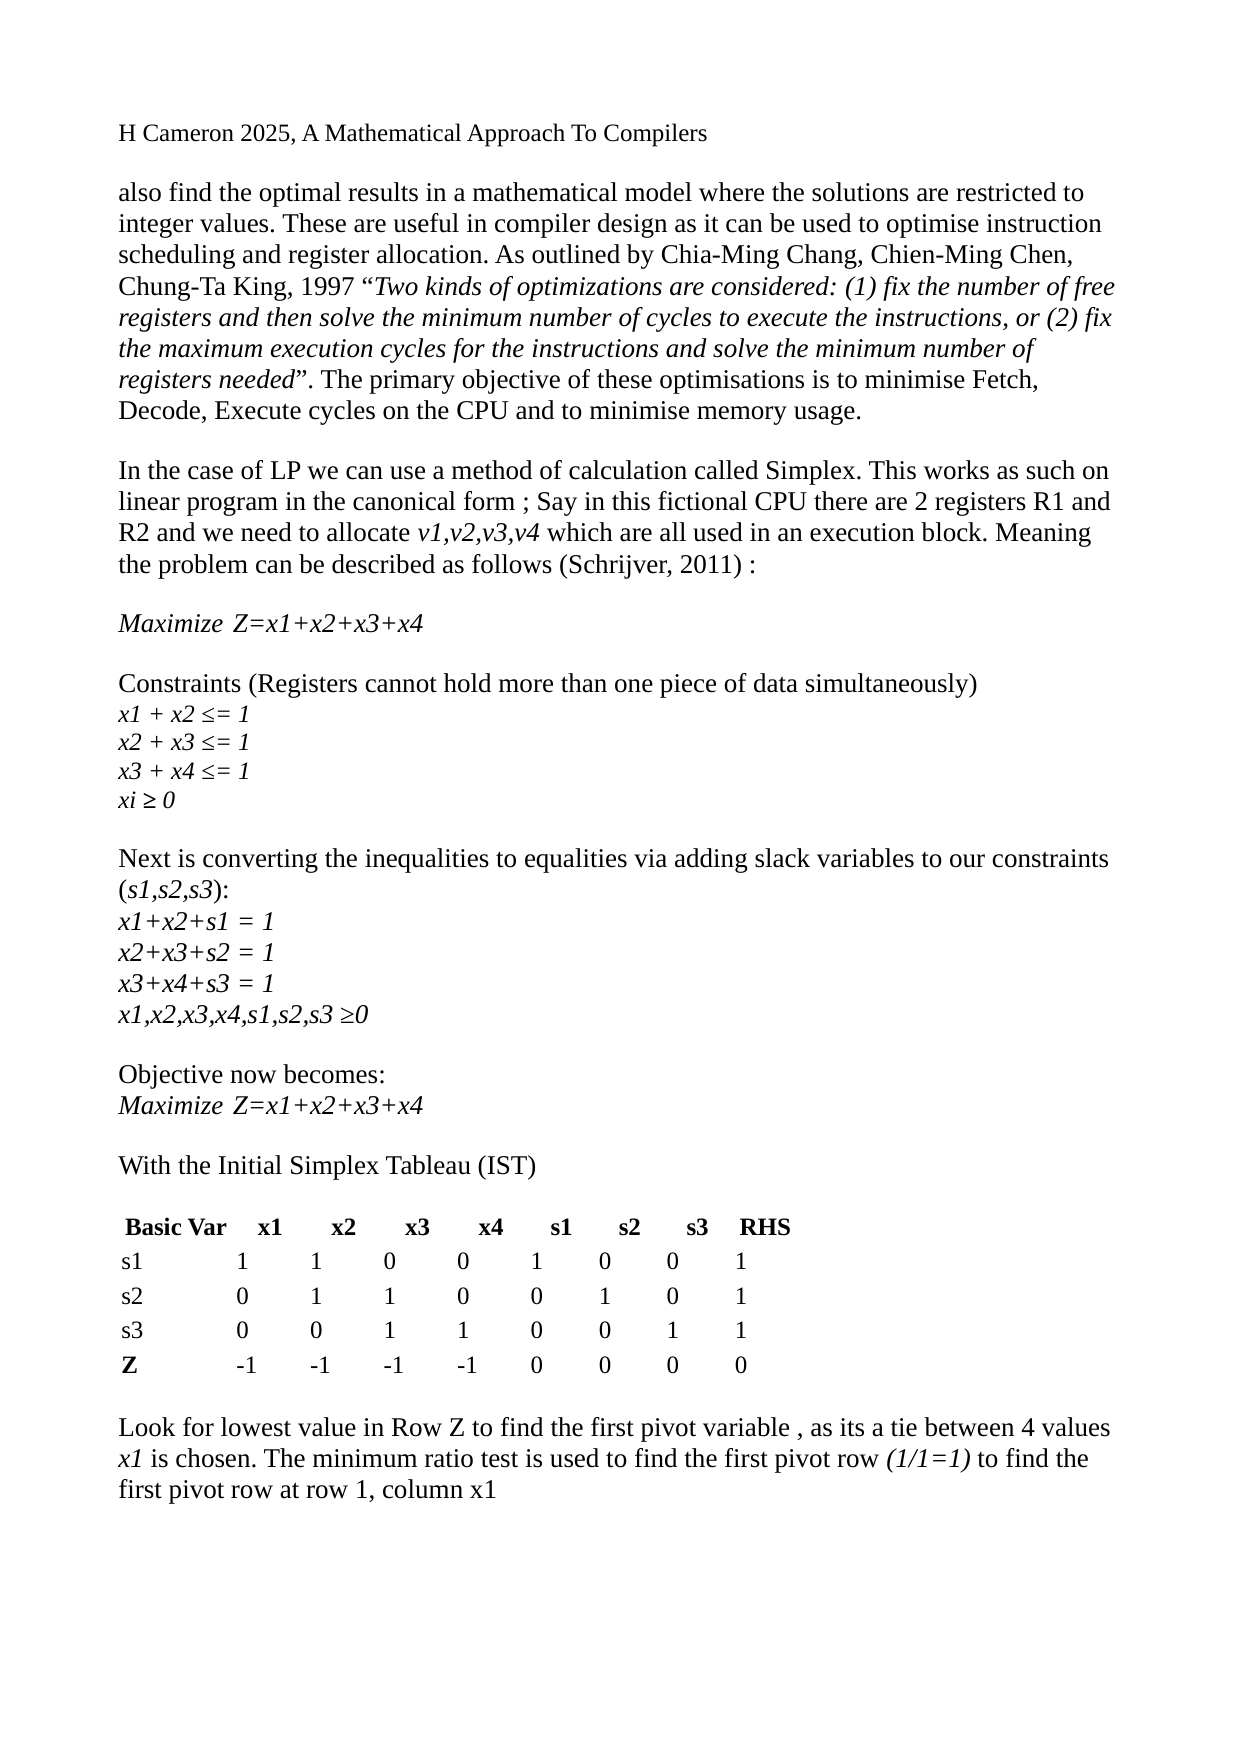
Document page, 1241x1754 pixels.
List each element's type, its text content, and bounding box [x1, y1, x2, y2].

table_header s1 [528, 1209, 596, 1243]
table_header s3 [664, 1209, 732, 1243]
table_cell -1 [380, 1347, 454, 1382]
table_cell s1 [118, 1244, 233, 1278]
text Constraints (Registers cannot hold more than one piece of data simultaneously) [118, 667, 1122, 699]
table_cell 0 [596, 1244, 663, 1278]
text x2 + x3 ≤= 1 [118, 727, 1122, 756]
text Maximize Z=x1​+x2​+x3​+x4 [118, 608, 1122, 639]
table_cell 1 [528, 1244, 596, 1278]
text x2​+x3​+s2​ = 1 [118, 936, 1122, 967]
text x1​+x2​+s1 = 1​ [118, 905, 1122, 936]
table_cell 0 [664, 1347, 732, 1382]
table_cell 0 [454, 1244, 527, 1278]
table_cell 1 [380, 1278, 454, 1313]
table_cell 1 [380, 1313, 454, 1347]
table_cell s3 [118, 1313, 233, 1347]
table_header s2 [596, 1209, 663, 1243]
text x1 + x2 ≤= 1 [118, 699, 1122, 727]
table_header x4 [454, 1209, 527, 1243]
text In the case of LP we can use a method of calculation called Simplex. This works as such on linear program in the canonical form ; Say in this fictional CPU there are 2 registers R1 and R2 and we need to allocate v1​,v2​,v3​,v4 which are all used in an execution block. Meaning the problem can be described as follows (Schrijver, 2011) : [118, 454, 1122, 579]
table_cell 1 [664, 1313, 732, 1347]
text Maximize Z=x1​+x2​+x3​+x4 [118, 1089, 1122, 1120]
table_header x3 [380, 1209, 454, 1243]
table_cell -1 [233, 1347, 307, 1382]
table_cell 1 [596, 1278, 663, 1313]
table_cell 0 [528, 1347, 596, 1382]
table_cell 0 [233, 1278, 307, 1313]
table_cell 0 [596, 1313, 663, 1347]
table_cell s2 [118, 1278, 233, 1313]
table_cell 0 [528, 1278, 596, 1313]
table_cell 1 [732, 1244, 799, 1278]
table_cell 0 [664, 1278, 732, 1313]
text Next is converting the inequalities to equalities via adding slack variables to our constraints [118, 842, 1122, 873]
table_header x2 [307, 1209, 380, 1243]
table_cell 1 [454, 1313, 527, 1347]
table_cell 0 [307, 1313, 380, 1347]
text With the Initial Simplex Tableau (IST) [118, 1149, 1122, 1180]
table_cell 0 [596, 1347, 663, 1382]
table_cell -1 [454, 1347, 527, 1382]
table_header x1 [233, 1209, 307, 1243]
table_cell 0 [233, 1313, 307, 1347]
text xi ≥ 0 [118, 785, 1122, 814]
table_cell 1 [732, 1278, 799, 1313]
table_cell 0 [380, 1244, 454, 1278]
table_cell 1 [732, 1313, 799, 1347]
text ​x1​,x2​,x3​,x4​,s1​,s2​,s3​ ≥0 [118, 998, 1122, 1029]
table_cell -1 [307, 1347, 380, 1382]
table_cell 1 [233, 1244, 307, 1278]
table_header Basic Var [118, 1209, 233, 1243]
text Objective now becomes: [118, 1058, 1122, 1089]
table_cell 1 [307, 1278, 380, 1313]
table_cell 0 [664, 1244, 732, 1278]
text x3 + x4 ≤= 1 [118, 756, 1122, 785]
table_cell 0 [732, 1347, 799, 1382]
text also find the optimal results in a mathematical model where the solutions are restricted to integer values. These are useful in compiler design as it can be used to optimise instruction scheduling and register allocation. As outlined by Chia-Ming Chang, Chien-Ming Chen, Chung-Ta King, 1997 “Two kinds of optimizations are considered: (1) fix the number of free registers and then solve the minimum number of cycles to execute the instructions, or (2) fix the maximum execution cycles for the instructions and solve the minimum number of registers needed”. The primary objective of these optimisations is to minimise Fetch, Decode, Execute cycles on the CPU and to minimise memory usage. [118, 176, 1122, 426]
text x3​+x4​+s3 = 1 [118, 967, 1122, 998]
text (s1​,s2​,s3): [118, 873, 1122, 905]
text Look for lowest value in Row Z to find the first pivot variable , as its a tie between 4 values x1 is chosen. The minimum ratio test is used to find the first pivot row (1/1​=1) to find the first pivot row at row 1, column x1 [118, 1411, 1122, 1504]
table_cell 1 [307, 1244, 380, 1278]
table_header RHS [732, 1209, 799, 1243]
table_cell 0 [528, 1313, 596, 1347]
table_cell 0 [454, 1278, 527, 1313]
table_cell Z [118, 1347, 233, 1382]
